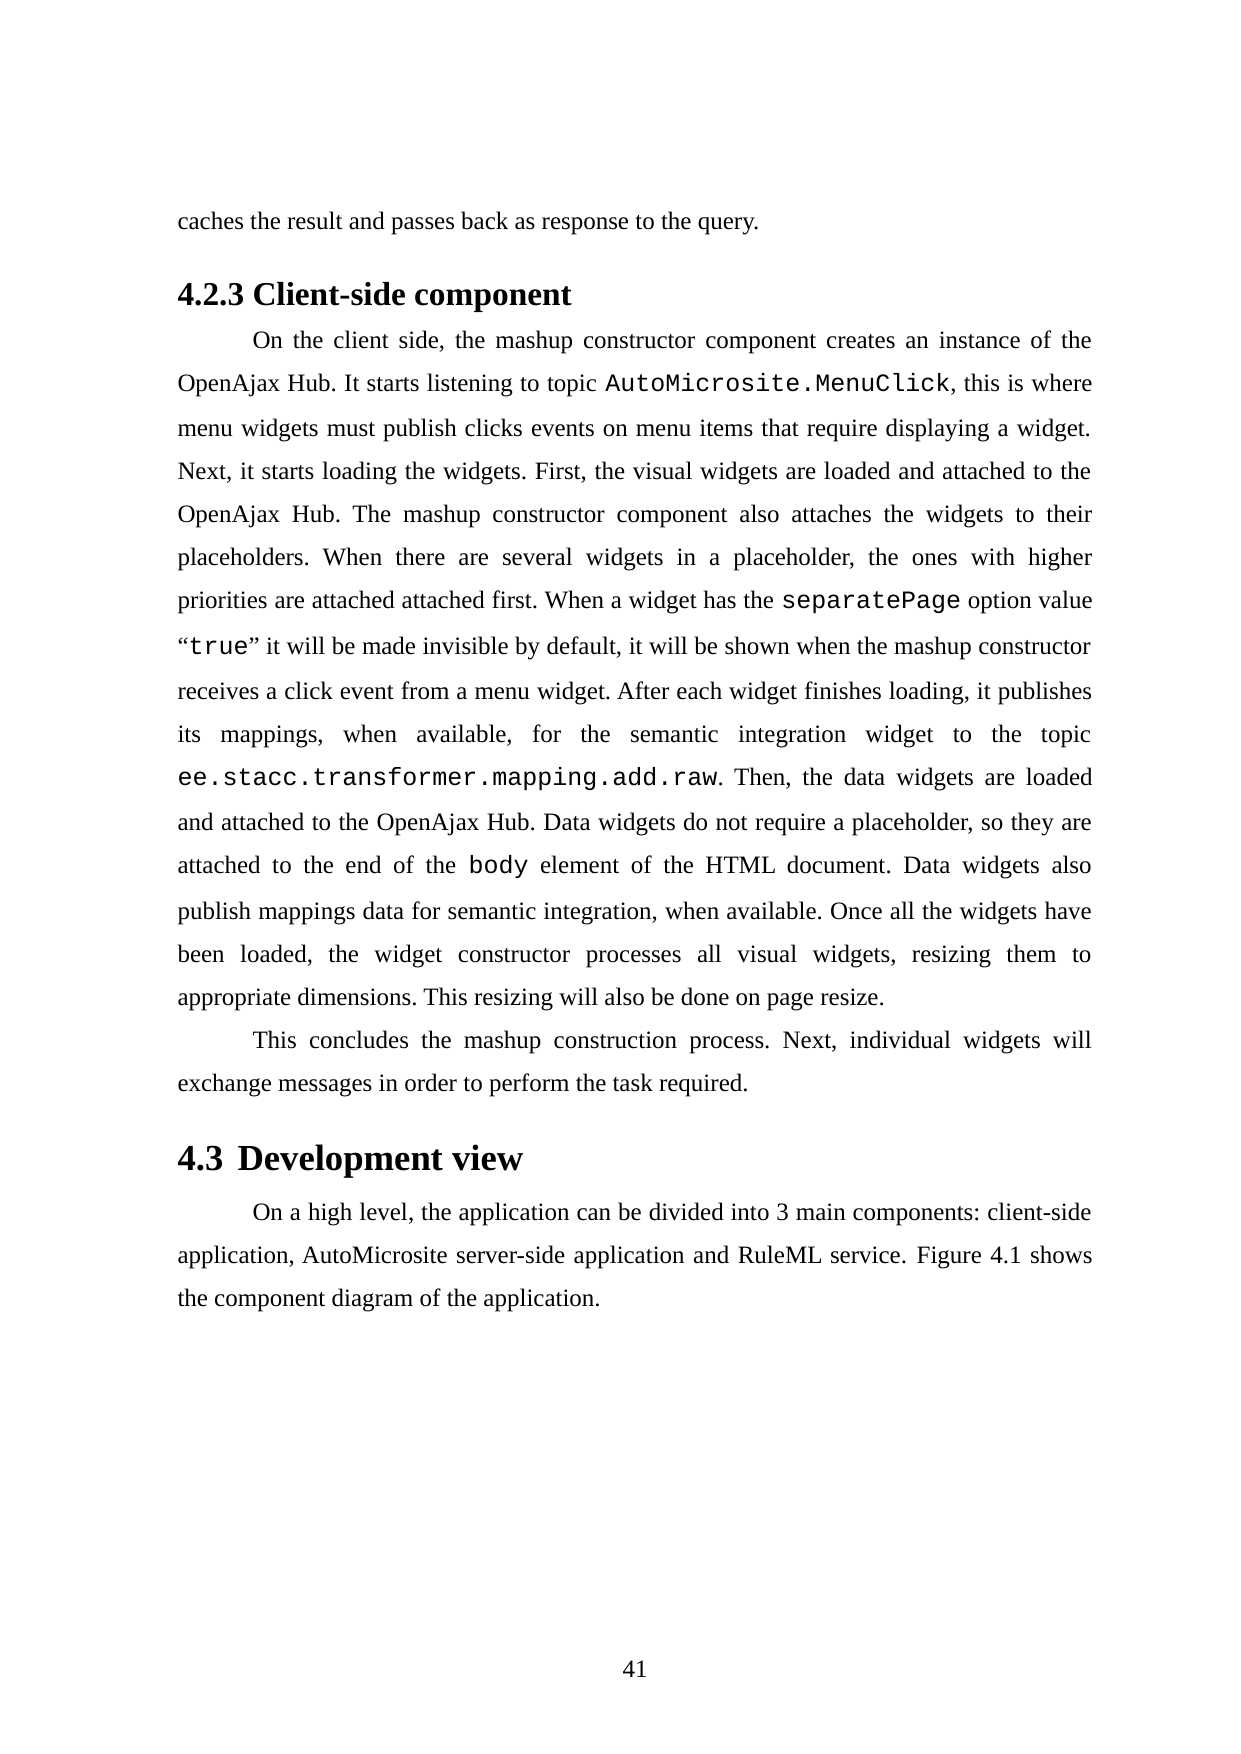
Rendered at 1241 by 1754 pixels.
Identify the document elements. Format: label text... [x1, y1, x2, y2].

text On the client side, the mashup constructor component creates an instance of the OpenAjax Hub. It starts listening to topic AutoMicrosite.MenuClick, this is where menu widgets must publish clicks events on menu items that require displaying a widget. Next, it starts loading the widgets. First, the visual widgets are loaded and attached to the OpenAjax Hub. The mashup constructor component also attaches the widgets to their placeholders. When there are several widgets in a placeholder, the ones with higher priorities are attached attached first. When a widget has the separatePage option value “true” it will be made invisible by default, it will be shown when the mashup constructor receives a click event from a menu widget. After each widget finishes loading, it publishes its mappings, when available, for the semantic integration widget to the topic ee.stacc.transformer.mapping.add.raw. Then, the data widgets are loaded and attached to the OpenAjax Hub. Data widgets do not require a placeholder, so they are attached to the end of the body element of the HTML document. Data widgets also publish mappings data for semantic integration, when available. Once all the widgets have been loaded, the widget constructor processes all visual widgets, resizing them to appropriate dimensions. This resizing will also be done on page resize. [177, 325, 1093, 1011]
text caches the result and passes back as response to the query. [177, 206, 1093, 234]
text This concludes the mashup construction process. Next, individual widgets will exchange messages in order to perform the task required. [177, 1025, 1093, 1097]
subtitle Development view [177, 1136, 1093, 1178]
text On a high level, the application can be divided into 3 main components: client-side application, AutoMicrosite server-side application and RuleML service. Figure 4.1 shows the component diagram of the application. [177, 1197, 1093, 1312]
subtitle Client-side component [177, 274, 1093, 312]
